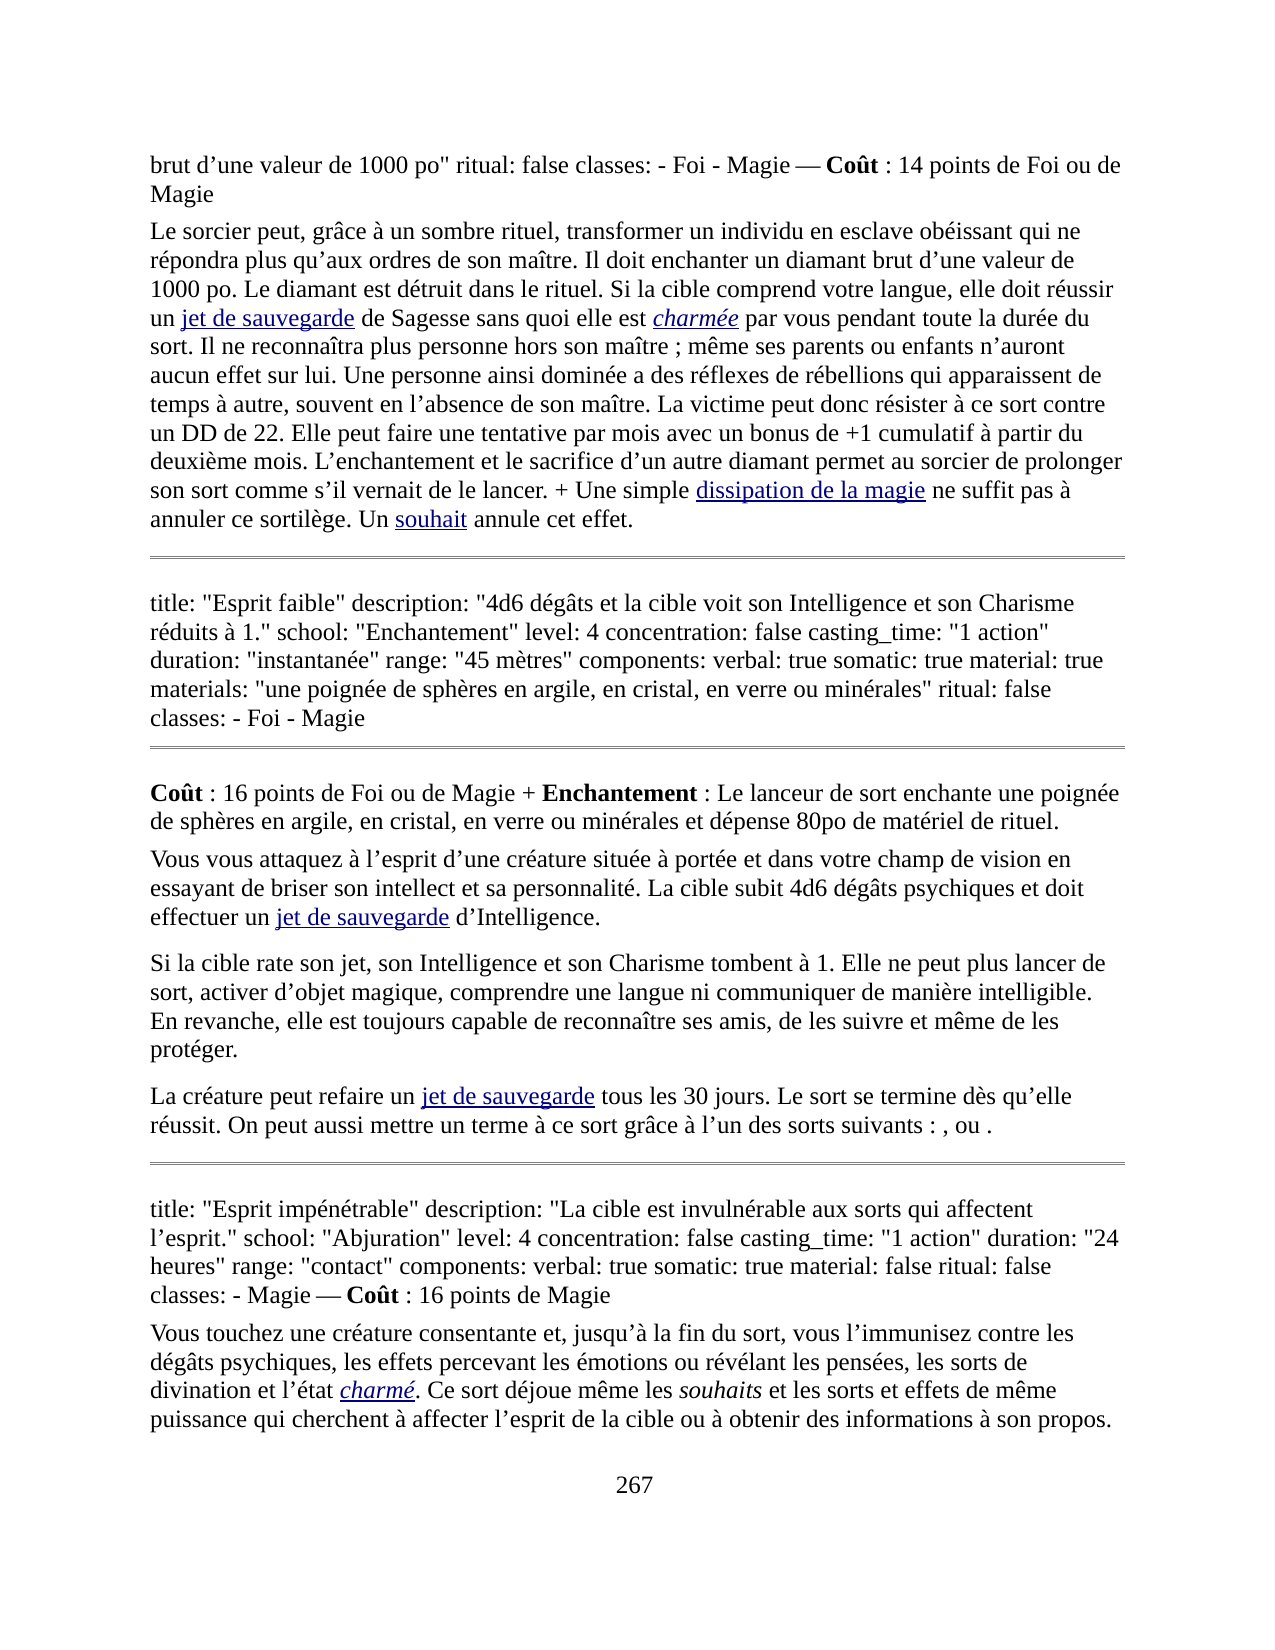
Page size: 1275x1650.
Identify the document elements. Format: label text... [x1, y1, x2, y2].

text Coût : 16 points de Foi ou de Magie + Enchantement : Le lanceur de sort enchante une poignée de sphères en argile, en cristal, en verre ou minérales et dépense 80po de matériel de rituel. [150, 778, 1125, 835]
text La créature peut refaire un jet de sauvegarde tous les 30 jours. Le sort se termine dès qu’elle réussit. On peut aussi mettre un terme à ce sort grâce à l’un des sorts suivants : , ou . [150, 1081, 1125, 1139]
text title: "Esprit faible" description: "4d6 dégâts et la cible voit son Intelligence et son Charisme réduits à 1." school: "Enchantement" level: 4 concentration: false casting_time: "1 action" duration: "instantanée" range: "45 mètres" components: verbal: true somatic: true material: true materials: "une poignée de sphères en argile, en cristal, en verre ou minérales" ritual: false classes: - Foi - Magie [150, 588, 1125, 732]
text Vous vous attaquez à l’esprit d’une créature située à portée et dans votre champ de vision en essayant de briser son intellect et sa personnalité. La cible subit 4d6 dégâts psychiques et doit effectuer un jet de sauvegarde d’Intelligence. [150, 844, 1125, 930]
text Vous touchez une créature consentante et, jusqu’à la fin du sort, vous l’immunisez contre les dégâts psychiques, les effets percevant les émotions ou révélant les pensées, les sorts de divination et l’état charmé. Ce sort déjoue même les souhaits et les sorts et effets de même puissance qui cherchent à affecter l’esprit de la cible ou à obtenir des informations à son propos. [150, 1318, 1125, 1433]
text title: "Esprit impénétrable" description: "La cible est invulnérable aux sorts qui affectent l’esprit." school: "Abjuration" level: 4 concentration: false casting_time: "1 action" duration: "24 heures" range: "contact" components: verbal: true somatic: true material: false ritual: false classes: - Magie — Coût : 16 points de Magie [150, 1194, 1125, 1309]
text Le sorcier peut, grâce à un sombre rituel, transformer un individu en esclave obéissant qui ne répondra plus qu’aux ordres de son maître. Il doit enchanter un diamant brut d’une valeur de 1000 po. Le diamant est détruit dans le rituel. Si la cible comprend votre langue, elle doit réussir un jet de sauvegarde de Sagesse sans quoi elle est charmée par vous pendant toute la durée du sort. Il ne reconnaîtra plus personne hors son maître ; même ses parents ou enfants n’auront aucun effet sur lui. Une personne ainsi dominée a des réflexes de rébellions qui apparaissent de temps à autre, souvent en l’absence de son maître. La victime peut donc résister à ce sort contre un DD de 22. Elle peut faire une tentative par mois avec un bonus de +1 cumulatif à partir du deuxième mois. L’enchantement et le sacrifice d’un autre diamant permet au sorcier de prolonger son sort comme s’il vernait de le lancer. + Une simple dissipation de la magie ne suffit pas à annuler ce sortilège. Un souhait annule cet effet. [150, 216, 1125, 533]
text Si la cible rate son jet, son Intelligence et son Charisme tombent à 1. Elle ne peut plus lancer de sort, activer d’objet magique, comprendre une langue ni communiquer de manière intelligible. En revanche, elle est toujours capable de reconnaître ses amis, de les suivre et même de les protéger. [150, 948, 1125, 1063]
text brut d’une valeur de 1000 po" ritual: false classes: - Foi - Magie — Coût : 14 points de Foi ou de Magie [150, 150, 1125, 207]
